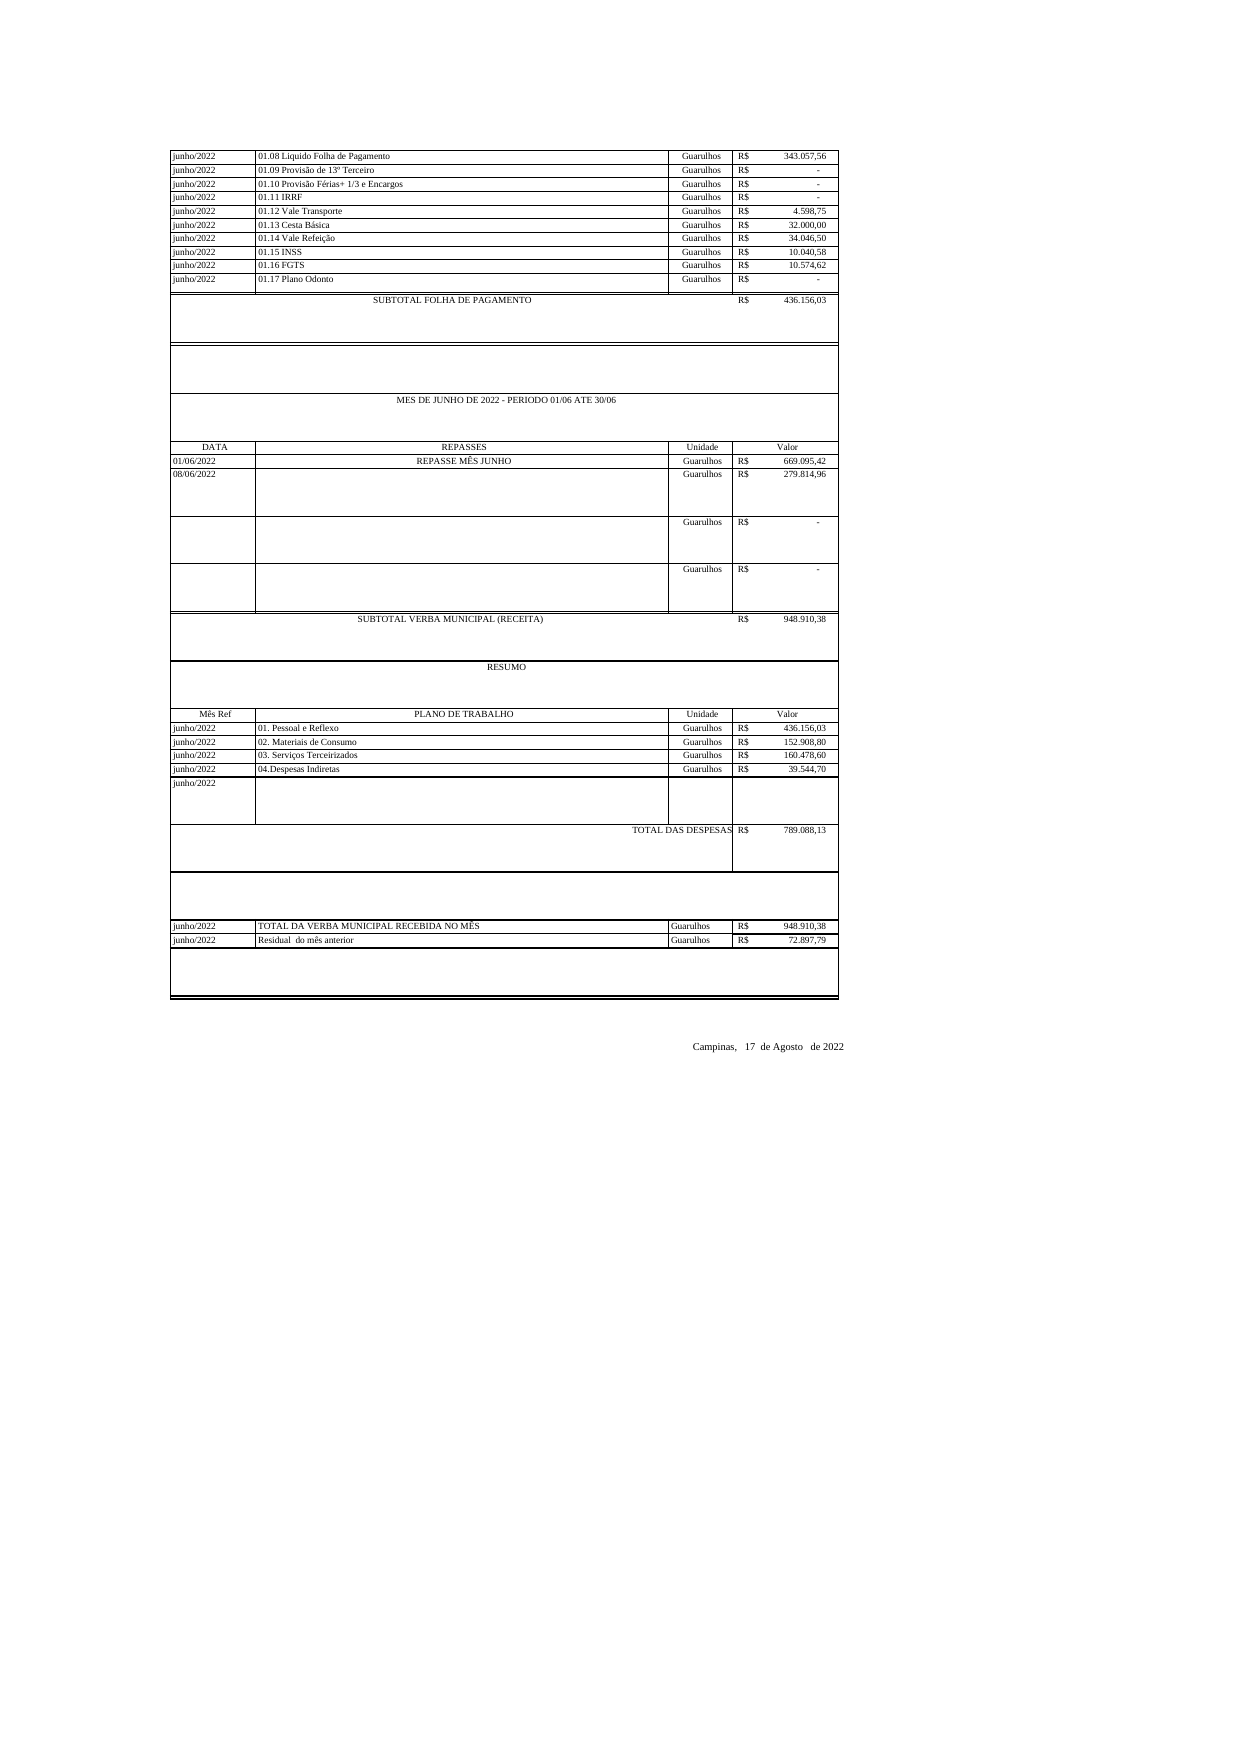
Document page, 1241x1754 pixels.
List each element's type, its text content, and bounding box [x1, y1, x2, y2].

table_cell Guarulhos [669, 750, 732, 763]
table_cell Unidade [669, 442, 732, 454]
table_cell 01.09 Provisão de 13º Terceiro [256, 165, 668, 177]
table_cell R$ 152.908,80 [733, 736, 838, 749]
table_cell RESUMO [256, 662, 732, 708]
table_cell Guarulhos [669, 206, 732, 218]
table_cell R$ 436.156,03 [733, 295, 838, 342]
table_cell [171, 564, 255, 611]
table_cell 01.12 Vale Transporte [256, 206, 668, 218]
table_cell R$ - [733, 517, 838, 563]
table_cell 01/06/2022 [171, 455, 255, 468]
table_cell SUBTOTAL FOLHA DE PAGAMENTO [256, 295, 669, 342]
table_cell R$ - [733, 274, 838, 292]
table_cell 01.11 IRRF [256, 192, 668, 204]
table_cell TOTALIZADOR [256, 346, 669, 393]
table_cell REPASSES [256, 442, 668, 454]
table_cell junho/2022 [171, 192, 255, 204]
table_cell Guarulhos [669, 192, 732, 204]
table_cell [171, 825, 256, 871]
table_cell R$ - [733, 192, 838, 204]
table_cell 08/06/2022 [171, 469, 255, 516]
table_cell [733, 873, 838, 919]
table_cell 01.13 Cesta Básica [256, 219, 668, 232]
table_cell junho/2022 [171, 260, 255, 273]
text SALDO R$ 232.720,04 [171, 1000, 992, 1012]
table_cell [256, 517, 668, 563]
table_cell Guarulhos [669, 764, 732, 776]
table_cell Guarulhos [669, 921, 732, 933]
table_cell R$ 72.897,79 [733, 935, 838, 947]
table_cell R$ 436.156,03 [733, 723, 838, 735]
table_cell [171, 346, 256, 393]
table_cell junho/2022 [171, 778, 255, 824]
table_cell [171, 295, 256, 342]
table_cell Guarulhos [669, 219, 732, 232]
table_cell 01.10 Provisão Férias+ 1/3 e Encargos [256, 178, 668, 191]
text Campinas, 17 de Agosto de 2022 [693, 1041, 992, 1052]
table_cell [669, 295, 732, 342]
table_cell [171, 517, 255, 563]
table_cell Guarulhos [669, 274, 732, 292]
table_cell [256, 564, 668, 611]
table_cell R$ 669.095,42 [733, 455, 838, 468]
table_cell 01.16 FGTS [256, 260, 668, 273]
table_cell 01. Pessoal e Reflexo [256, 723, 668, 735]
table_cell MES DE JUNHO DE 2022 - PERIODO 01/06 ATE 30/06 [256, 394, 732, 441]
table_cell DATA [171, 442, 255, 454]
table_cell R$ 343.057,56 [733, 151, 838, 164]
table_cell 02. Materiais de Consumo [256, 736, 668, 749]
table_cell [171, 662, 256, 708]
table_cell Valor [733, 442, 838, 454]
table_cell Guarulhos [669, 260, 732, 273]
table_cell Residual do mês anterior [256, 934, 668, 947]
table_cell Guarulhos [669, 517, 732, 563]
table_cell Guarulhos [669, 151, 732, 164]
table_cell Valor [733, 709, 838, 722]
table_cell Guarulhos [669, 178, 732, 191]
table_cell SUBTOTAL VERBA MUNICIPAL (RECEITA) [256, 614, 732, 660]
table_cell [256, 778, 668, 824]
table_cell R$ 789.088,13 [733, 346, 838, 393]
table_cell [256, 949, 732, 995]
table_cell R$ 948.910,38 [733, 921, 838, 933]
table_cell junho/2022 [171, 764, 255, 776]
table_cell R$ 279.814,96 [733, 469, 838, 516]
table_cell 03. Serviços Terceirizados [256, 750, 668, 763]
table_cell R$ 34.046,50 [733, 233, 838, 246]
table_cell [733, 394, 838, 441]
table_cell junho/2022 [171, 723, 255, 735]
table_cell [171, 949, 256, 995]
table_cell PLANO DE TRABALHO [256, 709, 668, 722]
table_cell junho/2022 [171, 219, 255, 232]
table_cell Guarulhos [669, 723, 732, 735]
table_cell junho/2022 [171, 165, 255, 177]
table_cell junho/2022 [171, 934, 255, 947]
table_cell R$ 32.000,00 [733, 219, 838, 232]
table_cell [256, 873, 732, 919]
table_cell REPASSE MÊS JUNHO [256, 455, 668, 468]
table_cell R$ - [733, 165, 838, 177]
table_cell junho/2022 [171, 750, 255, 763]
table_cell R$ 4.598,75 [733, 206, 838, 218]
table_cell [669, 778, 732, 824]
table_cell [733, 662, 838, 708]
table_cell R$ 948.910,38 [733, 614, 838, 660]
table_cell TOTAL DA VERBA MUNICIPAL RECEBIDA NO MÊS [256, 921, 668, 933]
table_cell Mês Ref [171, 709, 255, 722]
table_cell junho/2022 [171, 247, 255, 259]
table_cell [171, 614, 256, 660]
table_cell R$ - [733, 178, 838, 191]
table_cell R$ 160.478,60 [733, 750, 838, 763]
table_cell Guarulhos [669, 736, 732, 749]
table_cell R$ 789.088,13 [733, 825, 838, 871]
table_cell TOTAL DAS DESPESAS [256, 825, 732, 871]
table_cell [733, 949, 838, 995]
table_cell 01.17 Plano Odonto [256, 274, 668, 292]
table_cell [171, 394, 256, 441]
table_cell R$ 10.574,62 [733, 260, 838, 273]
table_cell R$ - [733, 564, 838, 611]
table_cell junho/2022 [171, 233, 255, 246]
table_cell junho/2022 [171, 736, 255, 749]
table_cell junho/2022 [171, 921, 255, 933]
table_cell Guarulhos [669, 455, 732, 468]
table_cell Guarulhos [669, 247, 732, 259]
table_cell Guarulhos [669, 233, 732, 246]
table_cell 01.08 Liquido Folha de Pagamento [256, 151, 668, 164]
table_cell junho/2022 [171, 151, 255, 164]
table_cell [171, 873, 256, 919]
table_cell Guarulhos [669, 564, 732, 611]
table_cell junho/2022 [171, 206, 255, 218]
table_cell 01.15 INSS [256, 247, 668, 259]
table_cell [669, 346, 732, 393]
table_cell [256, 469, 668, 516]
table_cell R$ 10.040,58 [733, 247, 838, 259]
table_cell Guarulhos [669, 934, 732, 947]
table_cell Unidade [669, 709, 732, 722]
table_cell 01.14 Vale Refeição [256, 233, 668, 246]
table_cell Guarulhos [669, 469, 732, 516]
table_cell [733, 778, 838, 824]
table_cell junho/2022 [171, 274, 255, 292]
table_cell junho/2022 [171, 178, 255, 191]
table_cell R$ 39.544,70 [733, 764, 838, 776]
table_cell 04.Despesas Indiretas [256, 764, 668, 776]
table_cell Guarulhos [669, 165, 732, 177]
